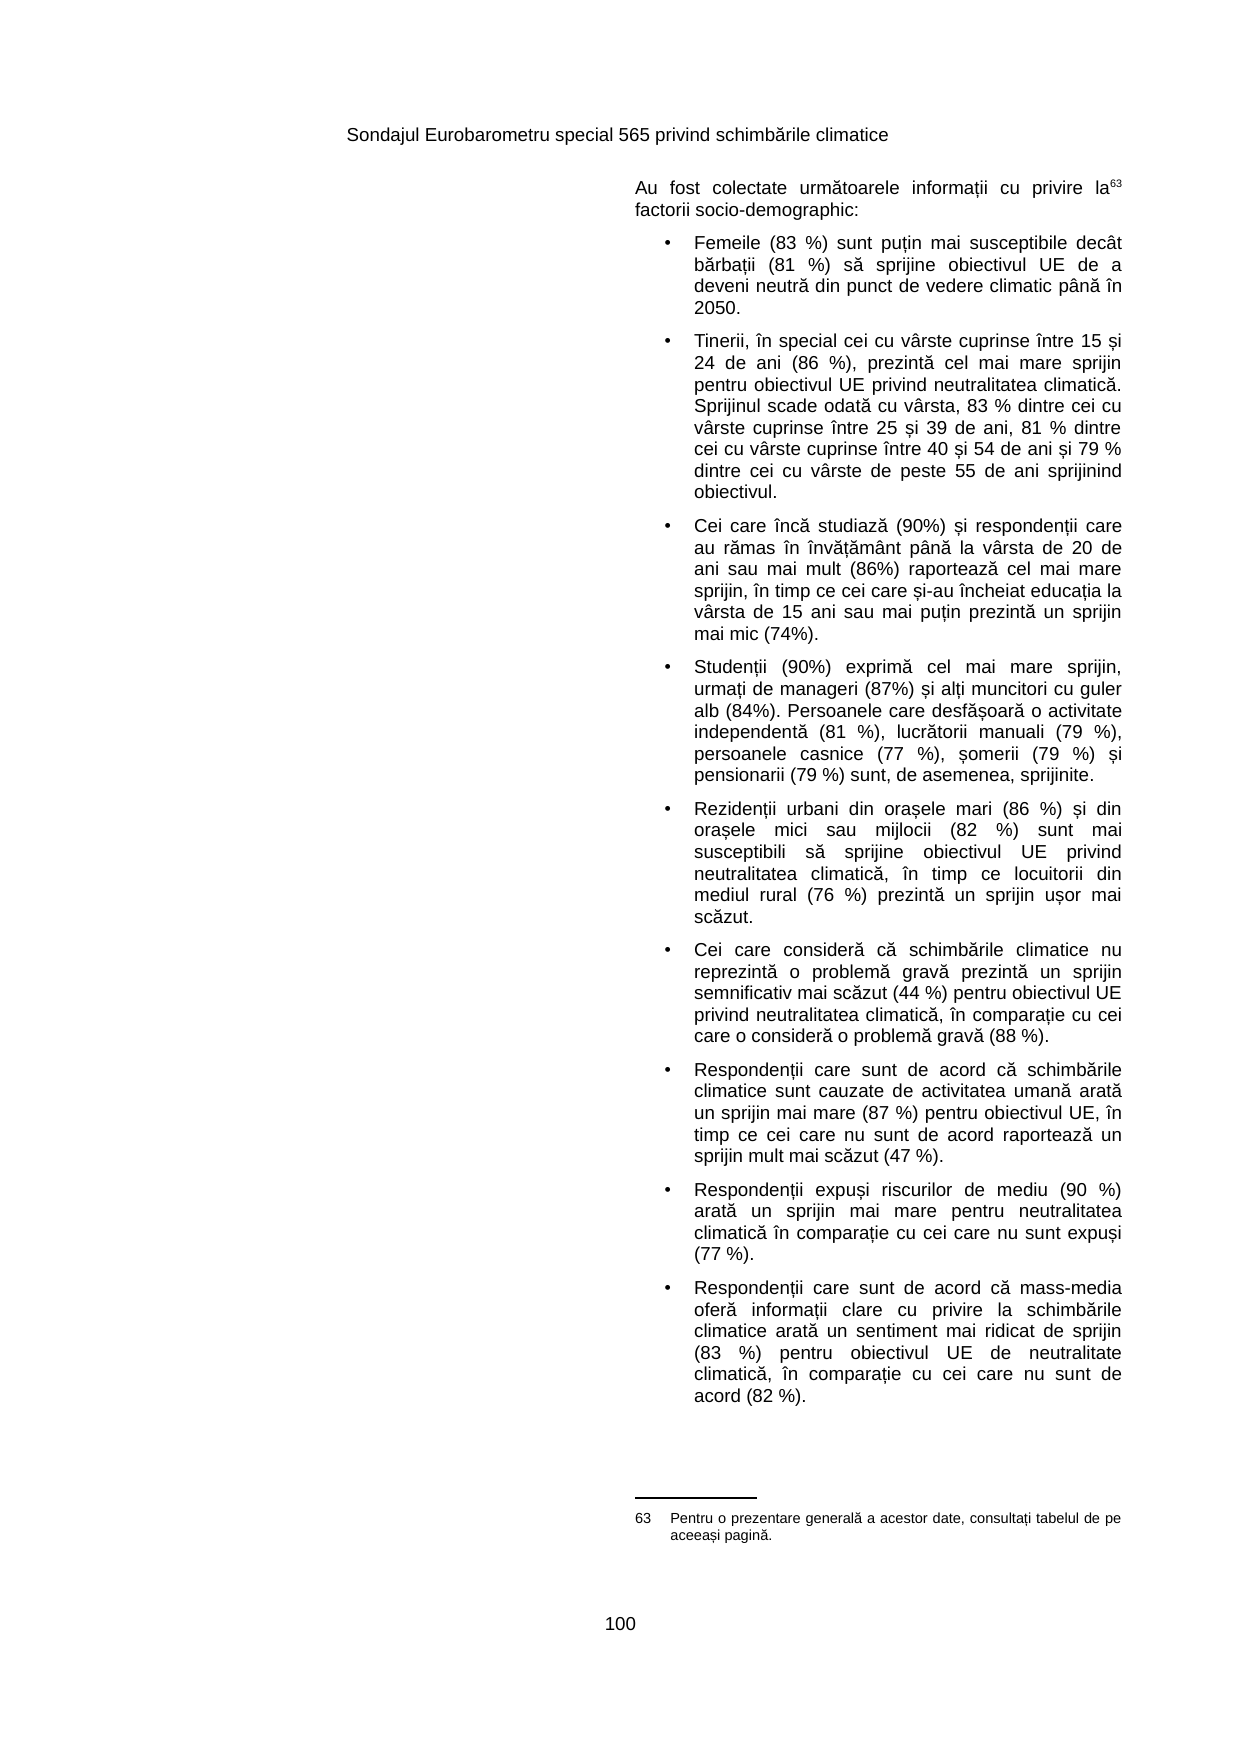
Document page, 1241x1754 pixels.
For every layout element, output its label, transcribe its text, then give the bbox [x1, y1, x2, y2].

list Cei care consideră că schimbările climatice nu reprezintă o problemă gravă prezintă un sprijin semnificativ mai scăzut (44 %) pentru obiectivul UE privind neutralitatea climatică, în comparație cu cei care o consideră o problemă gravă (88 %). [664, 939, 1122, 1047]
list Respondenții expuși riscurilor de mediu (90 %) arată un sprijin mai mare pentru neutralitatea climatică în comparație cu cei care nu sunt expuși (77 %). [664, 1178, 1122, 1265]
list Femeile (83 %) sunt puțin mai susceptibile decât bărbații (81 %) să sprijine obiectivul UE de a deveni neutră din punct de vedere climatic până în 2050. [664, 232, 1122, 318]
list Cei care încă studiază (90%) și respondenții care au rămas în învățământ până la vârsta de 20 de ani sau mai mult (86%) raportează cel mai mare sprijin, în timp ce cei care și-au încheiat educația la vârsta de 15 ani sau mai puțin prezintă un sprijin mai mic (74%). [664, 515, 1122, 644]
list Respondenții care sunt de acord că schimbările climatice sunt cauzate de activitatea umană arată un sprijin mai mare (87 %) pentru obiectivul UE, în timp ce cei care nu sunt de acord raportează un sprijin mult mai scăzut (47 %). [664, 1059, 1122, 1167]
text Au fost colectate următoarele informații cu privire la factorii socio-demographic: [635, 177, 1122, 220]
list Studenții (90%) exprimă cel mai mare sprijin, urmați de manageri (87%) și alți muncitori cu guler alb (84%). Persoanele care desfășoară o activitate independentă (81 %), lucrătorii manuali (79 %), persoanele casnice (77 %), șomerii (79 %) și pensionarii (79 %) sunt, de asemenea, sprijinite. [664, 656, 1122, 786]
list Tinerii, în special cei cu vârste cuprinse între 15 și 24 de ani (86 %), prezintă cel mai mare sprijin pentru obiectivul UE privind neutralitatea climatică. Sprijinul scade odată cu vârsta, 83 % dintre cei cu vârste cuprinse între 25 și 39 de ani, 81 % dintre cei cu vârste cuprinse între 40 și 54 de ani și 79 % dintre cei cu vârste de peste 55 de ani sprijinind obiectivul. [664, 330, 1122, 503]
text Pentru o prezentare generală a acestor date, consultați tabelul de pe aceeași pagină. [635, 1510, 1122, 1543]
list Rezidenții urbani din orașele mari (86 %) și din orașele mici sau mijlocii (82 %) sunt mai susceptibili să sprijine obiectivul UE privind neutralitatea climatică, în timp ce locuitorii din mediul rural (76 %) prezintă un sprijin ușor mai scăzut. [664, 797, 1122, 927]
list Respondenții care sunt de acord că mass-media oferă informații clare cu privire la schimbările climatice arată un sentiment mai ridicat de sprijin (83 %) pentru obiectivul UE de neutralitate climatică, în comparație cu cei care nu sunt de acord (82 %). [664, 1277, 1122, 1406]
